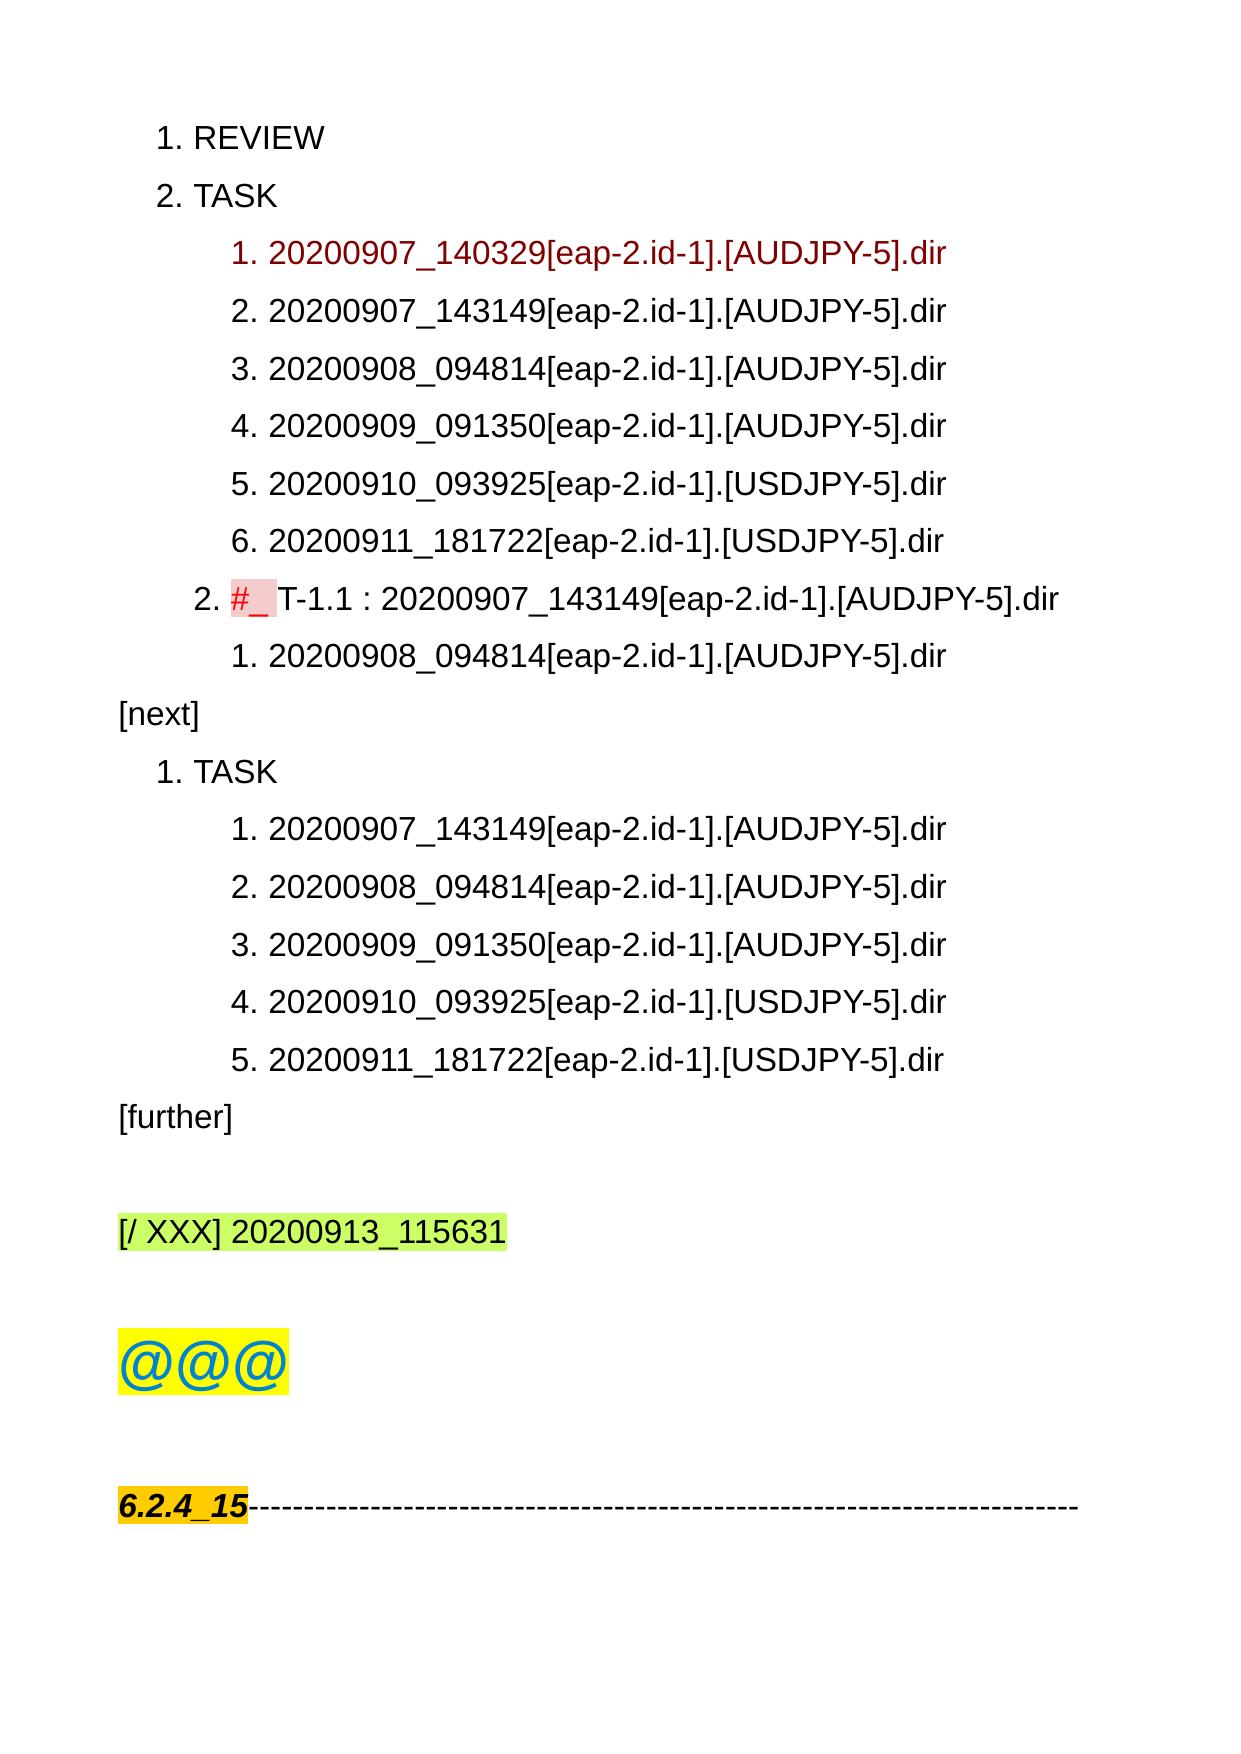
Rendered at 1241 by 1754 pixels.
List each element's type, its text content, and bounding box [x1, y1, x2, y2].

text [/ XXX] 20200913_115631 [118, 1155, 1122, 1251]
list TASK [156, 176, 1122, 214]
text @@@ [118, 1328, 1122, 1395]
list 20200908_094814[eap-2.id-1].[AUDJPY-5].dir [231, 637, 1122, 675]
list TASK [156, 752, 1122, 790]
list 20200911_181722[eap-2.id-1].[USDJPY-5].dir [231, 1040, 1122, 1078]
text [next] [118, 694, 1122, 733]
text [further] [118, 1097, 1122, 1136]
list 20200907_140329[eap-2.id-1].[AUDJPY-5].dir [231, 233, 1122, 272]
text 6.2.4_15--------------------------------------------------------------------------- [118, 1486, 1122, 1524]
list 20200907_143149[eap-2.id-1].[AUDJPY-5].dir [231, 291, 1122, 329]
list 20200910_093925[eap-2.id-1].[USDJPY-5].dir [231, 982, 1122, 1021]
list #_ T-1.1 : 20200907_143149[eap-2.id-1].[AUDJPY-5].dir [193, 579, 1122, 617]
list 20200909_091350[eap-2.id-1].[AUDJPY-5].dir [231, 406, 1122, 444]
list REVIEW [156, 118, 1122, 157]
list 20200908_094814[eap-2.id-1].[AUDJPY-5].dir [231, 348, 1122, 387]
list 20200909_091350[eap-2.id-1].[AUDJPY-5].dir [231, 924, 1122, 963]
list 20200911_181722[eap-2.id-1].[USDJPY-5].dir [231, 521, 1122, 560]
list 20200908_094814[eap-2.id-1].[AUDJPY-5].dir [231, 867, 1122, 905]
list 20200910_093925[eap-2.id-1].[USDJPY-5].dir [231, 464, 1122, 502]
list 20200907_143149[eap-2.id-1].[AUDJPY-5].dir [231, 809, 1122, 848]
